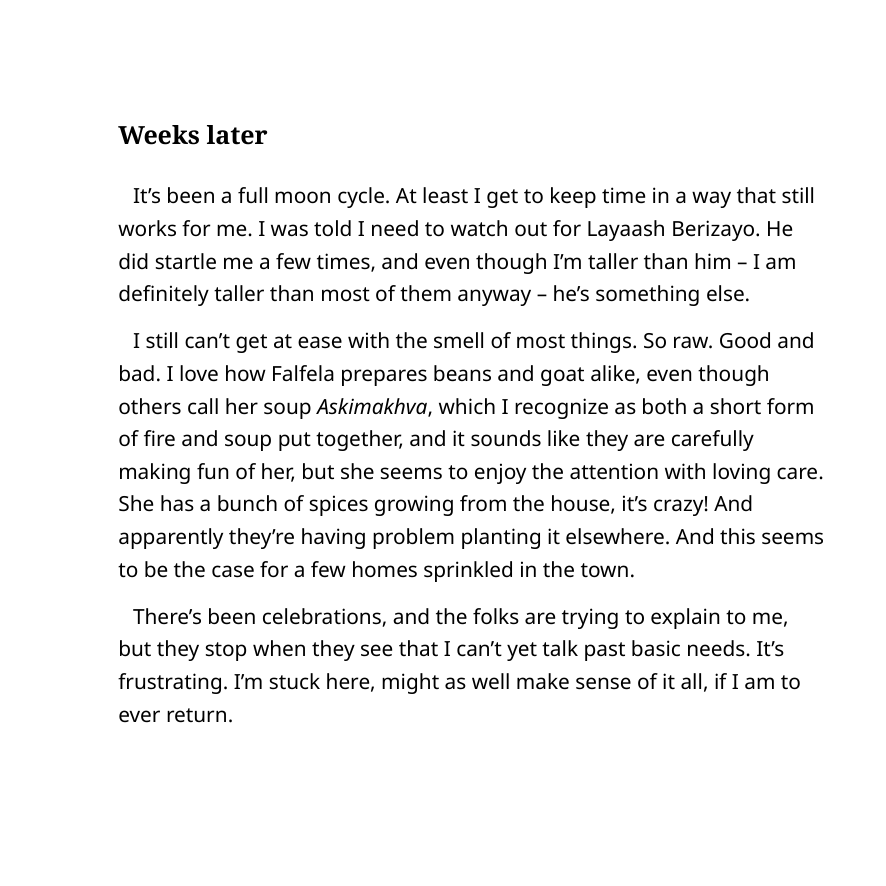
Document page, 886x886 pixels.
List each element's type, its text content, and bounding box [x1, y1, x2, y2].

text I still can’t get at ease with the smell of most things. So raw. Good and bad. I love how Falfela prepares beans and goat alike, even though others call her soup Askimakhva, which I recognize as both a short form of fire and soup put together, and it sounds like they are carefully making fun of her, but she seems to enjoy the attention with loving care. She has a bunch of spices growing from the house, it’s crazy! And apparently they’re having problem planting it elsewhere. And this seems to be the case for a few homes sprinkled in the town. [118, 327, 827, 583]
text There’s been celebrations, and the folks are trying to explain to me, but they stop when they see that I can’t yet talk past basic needs. It’s frustrating. I’m stuck here, might as well make sense of it all, if I am to ever return. [118, 602, 827, 728]
text It’s been a full moon cycle. At least I get to keep time in a way that still works for me. I was told I need to watch out for Layaash Berizayo. He did startle me a few times, and even though I’m taller than him – I am definitely taller than most of them anyway – he’s something else. [118, 182, 827, 308]
subtitle Weeks later [118, 118, 827, 152]
